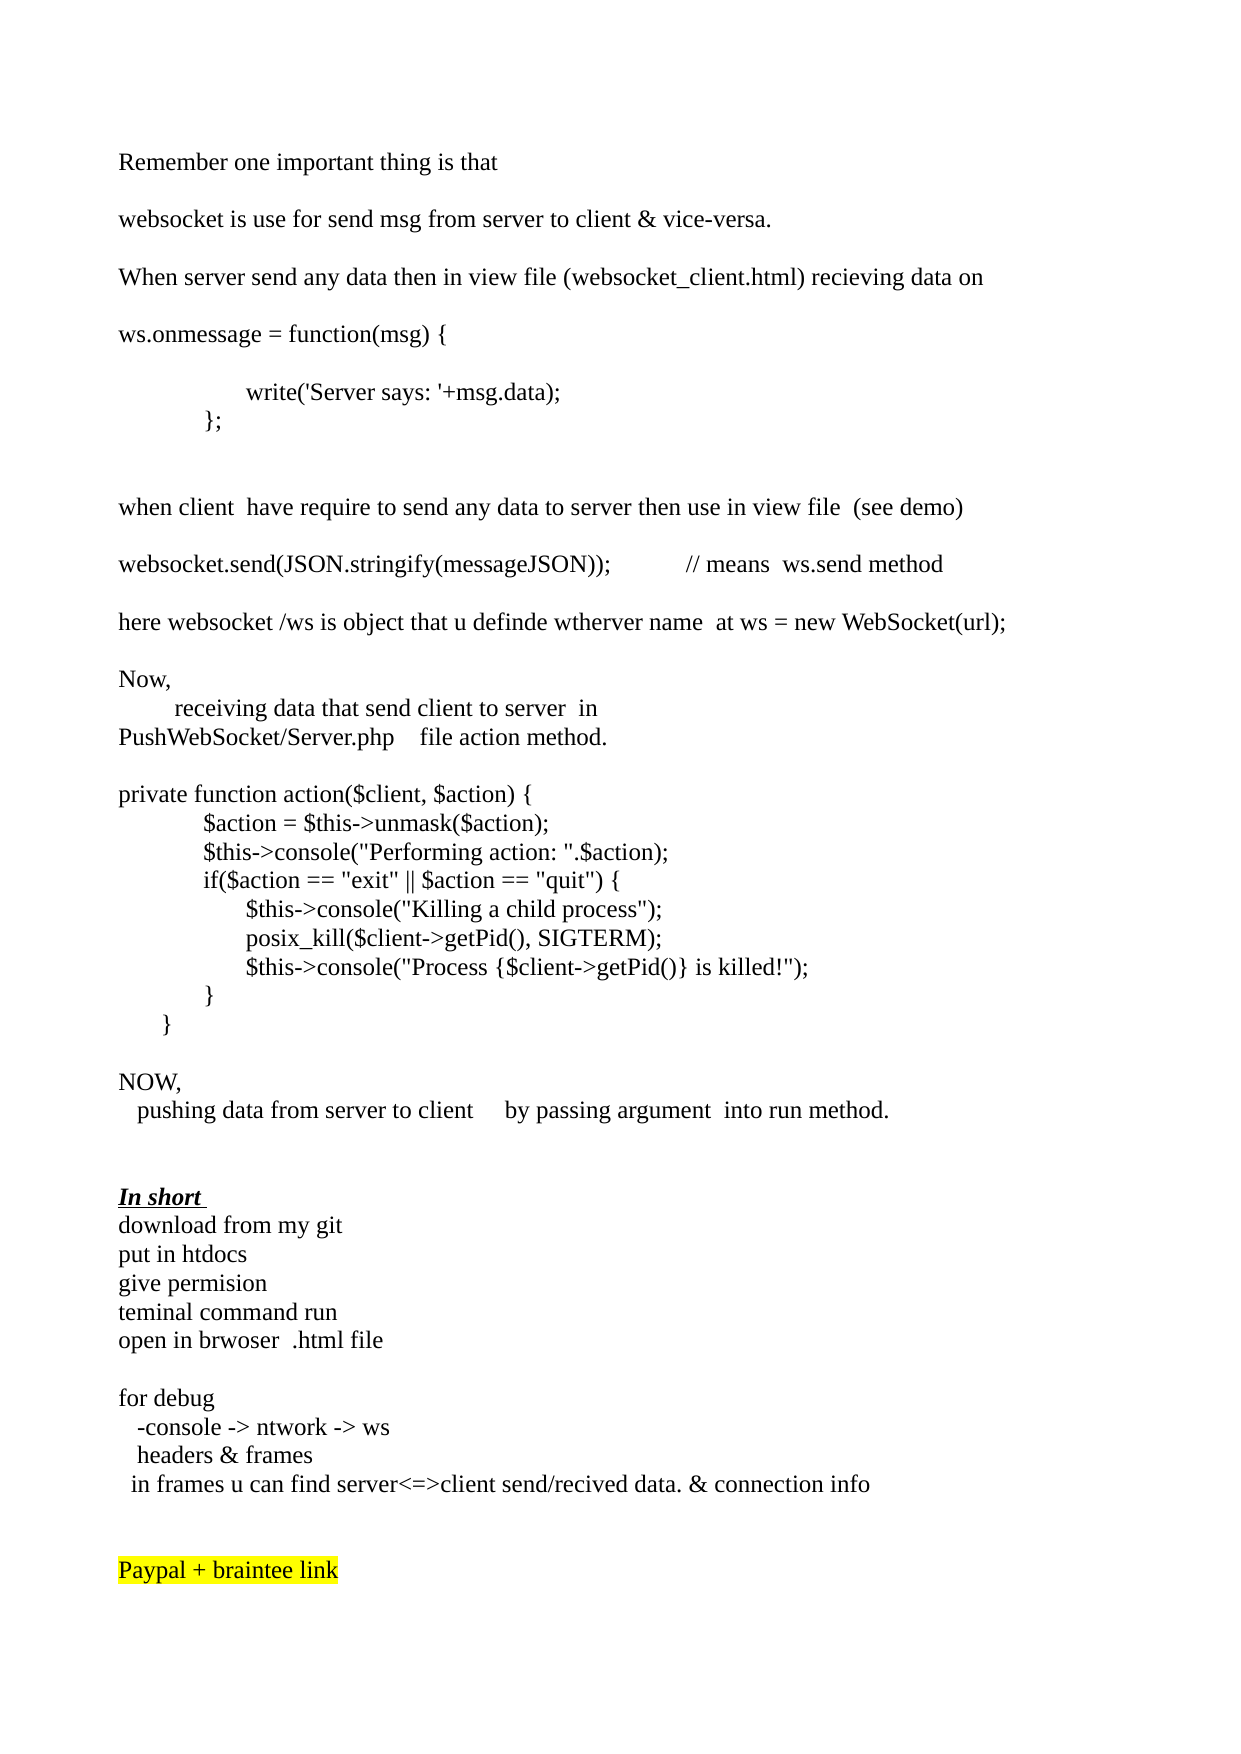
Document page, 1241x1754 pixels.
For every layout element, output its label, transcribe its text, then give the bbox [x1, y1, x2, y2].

text websocket.send(JSON.stringify(messageJSON)); // means ws.send method [118, 549, 1122, 578]
text websocket is use for send msg from server to client & vice-versa. [118, 204, 1122, 233]
text open in brwoser .html file [118, 1326, 1122, 1354]
text NOW, [118, 1067, 1122, 1096]
text $this->console("Process {$client->getPid()} is killed!"); [118, 952, 1122, 981]
text $action = $this->unmask($action); [118, 808, 1122, 837]
text Paypal + braintee link [118, 1556, 1122, 1584]
text private function action($client, $action) { [118, 779, 1122, 808]
text for debug [118, 1383, 1122, 1412]
text ws.onmessage = function(msg) { [118, 319, 1122, 348]
text download from my git [118, 1211, 1122, 1239]
text PushWebSocket/Server.php file action method. [118, 722, 1122, 751]
text give permision [118, 1268, 1122, 1297]
text write('Server says: '+msg.data); [118, 377, 1122, 406]
text put in htdocs [118, 1239, 1122, 1268]
text } [118, 981, 1122, 1009]
text Remember one important thing is that [118, 147, 1122, 176]
text $this->console("Performing action: ".$action); [118, 837, 1122, 866]
text pushing data from server to client by passing argument into run method. [118, 1096, 1122, 1124]
text in frames u can find server<=>client send/recived data. & connection info [118, 1469, 1122, 1498]
text receiving data that send client to server in [118, 693, 1122, 722]
text if($action == "exit" || $action == "quit") { [118, 866, 1122, 894]
text here websocket /ws is object that u definde wtherver name at ws = new WebSocket(url); [118, 607, 1122, 636]
text $this->console("Killing a child process"); [118, 894, 1122, 923]
text Now, [118, 664, 1122, 693]
text teminal command run [118, 1297, 1122, 1326]
text headers & frames [118, 1441, 1122, 1469]
text when client have require to send any data to server then use in view file (see demo) [118, 492, 1122, 521]
text In short [118, 1182, 1122, 1211]
text } [118, 1009, 1122, 1038]
text }; [118, 406, 1122, 434]
text posix_kill($client->getPid(), SIGTERM); [118, 923, 1122, 952]
text When server send any data then in view file (websocket_client.html) recieving data on [118, 262, 1122, 291]
text -console -> ntwork -> ws [118, 1412, 1122, 1441]
